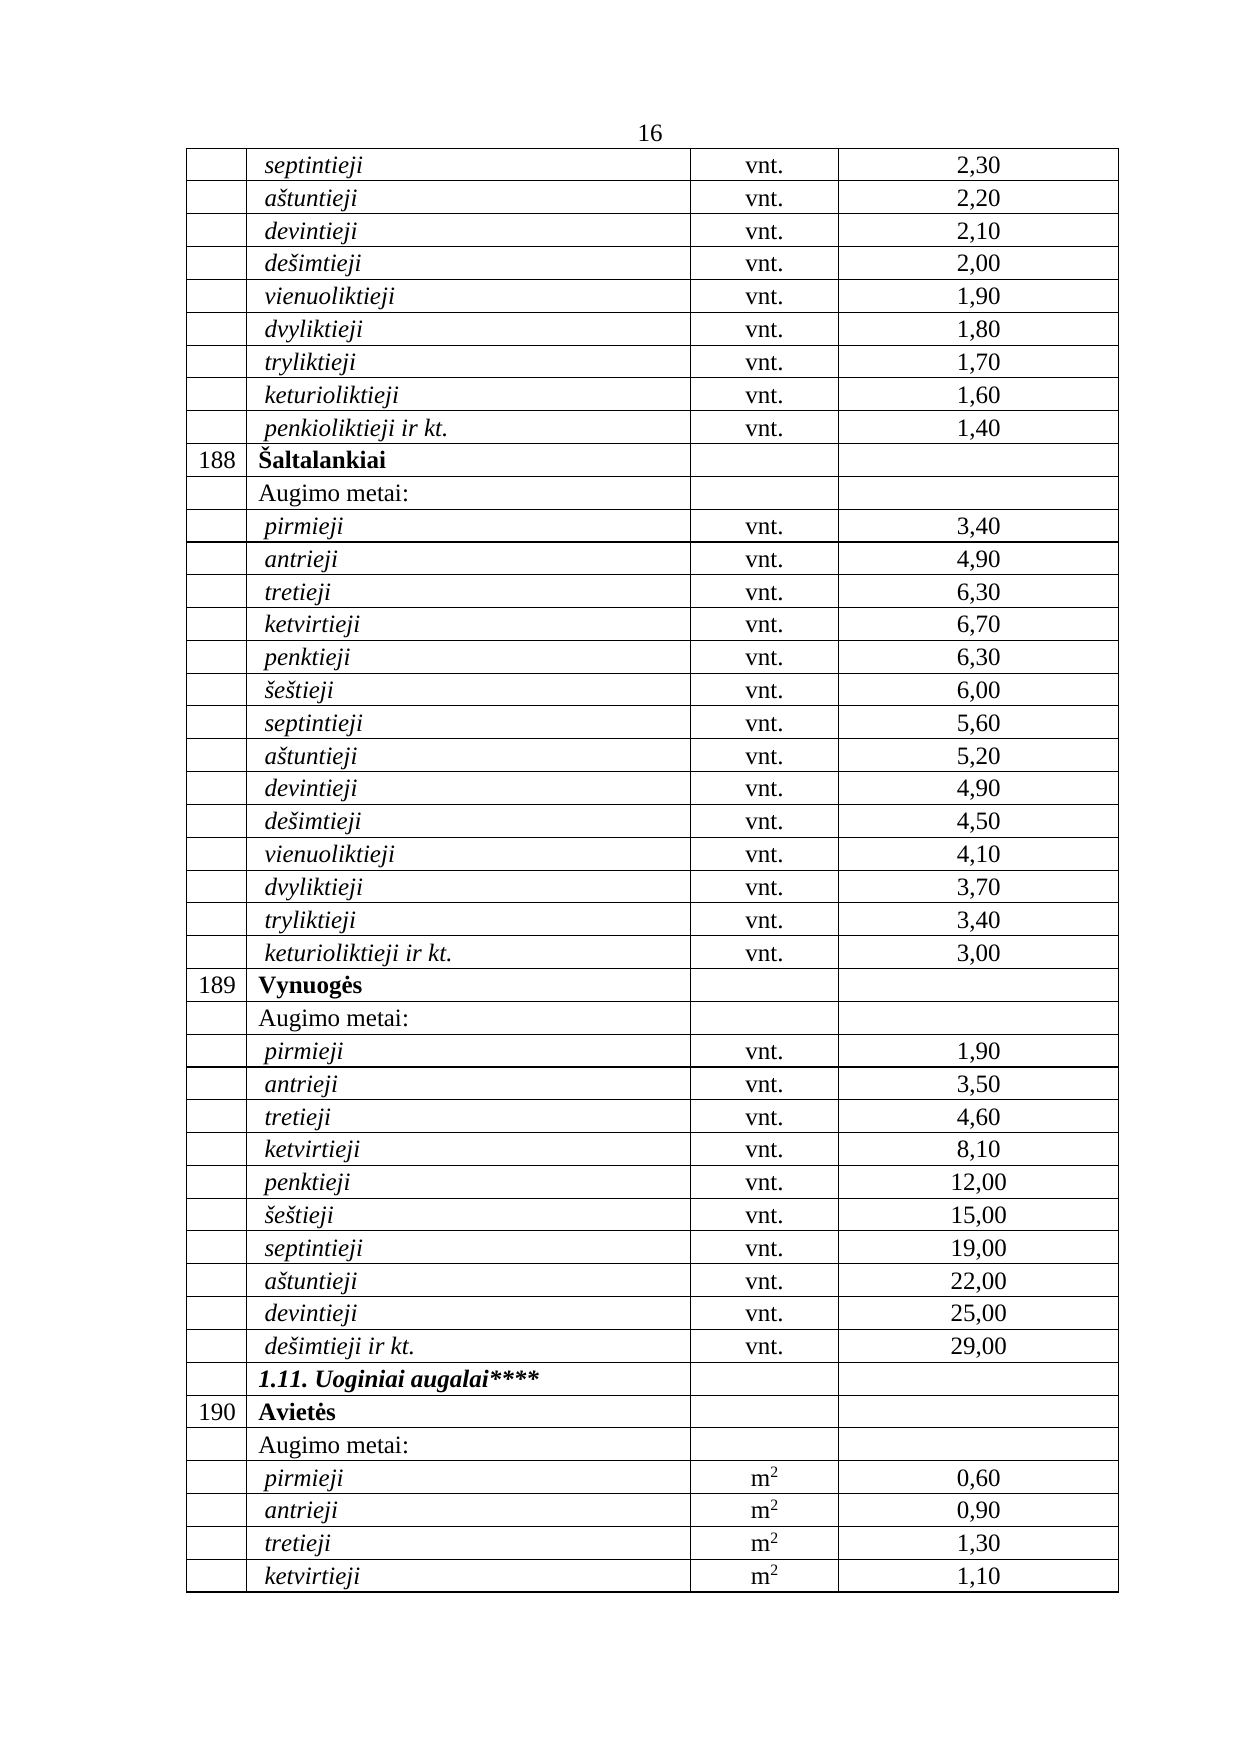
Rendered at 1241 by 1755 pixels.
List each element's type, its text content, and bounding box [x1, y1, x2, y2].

table_cell [187, 1363, 246, 1394]
table_cell Vynuogės [247, 969, 690, 1001]
table_cell 5,60 [839, 706, 1118, 738]
table_cell antrieji [247, 543, 690, 574]
table_cell vnt. [691, 936, 838, 968]
table_cell [839, 1396, 1118, 1427]
table_cell devintieji [247, 214, 690, 246]
table_cell devintieji [247, 772, 690, 804]
table_cell pirmieji [247, 1035, 690, 1066]
table_cell 4,10 [839, 838, 1118, 869]
table_cell 4,50 [839, 805, 1118, 837]
table_cell vnt. [691, 411, 838, 443]
table_cell 1,90 [839, 1035, 1118, 1066]
table_cell [839, 1428, 1118, 1460]
table_cell 2,20 [839, 181, 1118, 213]
table_cell ketvirtieji [247, 608, 690, 640]
table_cell 3,70 [839, 871, 1118, 902]
table_cell vienuoliktieji [247, 838, 690, 869]
table_cell penktieji [247, 1166, 690, 1198]
table_cell antrieji [247, 1494, 690, 1526]
table_cell vnt. [691, 1330, 838, 1362]
table_cell [187, 1297, 246, 1329]
table_cell tryliktieji [247, 346, 690, 377]
table_cell 188 [187, 444, 246, 476]
table_cell vnt. [691, 510, 838, 541]
table_cell 2,10 [839, 214, 1118, 246]
table_cell [187, 313, 246, 344]
table_cell 3,50 [839, 1068, 1118, 1099]
table_cell [187, 378, 246, 410]
table_cell vnt. [691, 1231, 838, 1263]
table_cell [187, 641, 246, 673]
table_cell [187, 214, 246, 246]
table_cell dešimtieji [247, 805, 690, 837]
table_cell 6,30 [839, 641, 1118, 673]
table_cell 19,00 [839, 1231, 1118, 1263]
table_cell [187, 772, 246, 804]
table_cell vnt. [691, 280, 838, 312]
table_cell vnt. [691, 1133, 838, 1165]
table_cell [187, 674, 246, 705]
table_cell [187, 838, 246, 869]
table_cell tryliktieji [247, 903, 690, 935]
table_cell šeštieji [247, 674, 690, 705]
table_cell Augimo metai: [247, 477, 690, 508]
table_cell vnt. [691, 706, 838, 738]
table_cell 8,10 [839, 1133, 1118, 1165]
table_cell 0,90 [839, 1494, 1118, 1526]
table_cell 2,30 [839, 149, 1118, 180]
table_cell 3,00 [839, 936, 1118, 968]
table_cell [187, 1494, 246, 1526]
table_cell [187, 1527, 246, 1558]
table_cell [187, 1264, 246, 1296]
table_cell vnt. [691, 313, 838, 344]
table_cell [187, 1166, 246, 1198]
table_cell 6,30 [839, 575, 1118, 607]
table_cell 29,00 [839, 1330, 1118, 1362]
table_cell [187, 1428, 246, 1460]
table_cell vnt. [691, 247, 838, 279]
table_cell vnt. [691, 641, 838, 673]
table_cell vnt. [691, 575, 838, 607]
table_cell [691, 969, 838, 1001]
table_cell dvyliktieji [247, 871, 690, 902]
table_cell vienuoliktieji [247, 280, 690, 312]
table_cell m2 [691, 1560, 838, 1591]
table_cell tretieji [247, 1100, 690, 1132]
table_cell 6,70 [839, 608, 1118, 640]
table_cell [187, 247, 246, 279]
table_cell [187, 1035, 246, 1066]
table_cell 5,20 [839, 739, 1118, 771]
table_cell 1,10 [839, 1560, 1118, 1591]
table_cell 4,90 [839, 772, 1118, 804]
table_cell devintieji [247, 1297, 690, 1329]
table_cell Avietės [247, 1396, 690, 1427]
table_cell penktieji [247, 641, 690, 673]
table_cell vnt. [691, 1297, 838, 1329]
table_cell [187, 903, 246, 935]
table_cell [187, 1231, 246, 1263]
table_cell Šaltalankiai [247, 444, 690, 476]
table_cell vnt. [691, 1035, 838, 1066]
table_cell m2 [691, 1494, 838, 1526]
table_cell ketvirtieji [247, 1560, 690, 1591]
table_cell [187, 1560, 246, 1591]
table_cell [187, 936, 246, 968]
table_cell vnt. [691, 608, 838, 640]
table_cell [187, 575, 246, 607]
table_cell vnt. [691, 674, 838, 705]
table_cell [187, 510, 246, 541]
table_cell 12,00 [839, 1166, 1118, 1198]
table_cell [691, 477, 838, 508]
table_cell vnt. [691, 346, 838, 377]
table_cell vnt. [691, 214, 838, 246]
table_cell 1,40 [839, 411, 1118, 443]
table_cell 4,90 [839, 543, 1118, 574]
table_cell vnt. [691, 871, 838, 902]
table_cell [187, 1133, 246, 1165]
table_cell aštuntieji [247, 739, 690, 771]
table_cell 1,30 [839, 1527, 1118, 1558]
table_cell [187, 871, 246, 902]
table_cell 1,80 [839, 313, 1118, 344]
table_cell vnt. [691, 739, 838, 771]
table_cell 1,70 [839, 346, 1118, 377]
table_cell [187, 346, 246, 377]
table_cell pirmieji [247, 1461, 690, 1493]
table_cell septintieji [247, 1231, 690, 1263]
table_cell [187, 1100, 246, 1132]
table_cell [839, 444, 1118, 476]
table_cell vnt. [691, 1199, 838, 1230]
table_cell [187, 1068, 246, 1099]
table_cell Augimo metai: [247, 1428, 690, 1460]
table_cell keturioliktieji ir kt. [247, 936, 690, 968]
table_cell 3,40 [839, 903, 1118, 935]
table_cell [187, 181, 246, 213]
table_cell [187, 1330, 246, 1362]
table_cell vnt. [691, 772, 838, 804]
table_cell 4,60 [839, 1100, 1118, 1132]
table_cell [691, 1396, 838, 1427]
table_cell vnt. [691, 903, 838, 935]
table_cell 15,00 [839, 1199, 1118, 1230]
table_cell 189 [187, 969, 246, 1001]
table_cell ketvirtieji [247, 1133, 690, 1165]
table_cell [187, 739, 246, 771]
table_cell [187, 1199, 246, 1230]
table_cell septintieji [247, 149, 690, 180]
table_cell Augimo metai: [247, 1002, 690, 1033]
table_cell [187, 1461, 246, 1493]
table_cell [187, 477, 246, 508]
table_cell vnt. [691, 181, 838, 213]
table_cell [839, 1363, 1118, 1394]
table_cell penkioliktieji ir kt. [247, 411, 690, 443]
table_cell [187, 543, 246, 574]
table_cell [691, 1002, 838, 1033]
table_cell [839, 1002, 1118, 1033]
table_cell dešimtieji ir kt. [247, 1330, 690, 1362]
table_cell [187, 1002, 246, 1033]
table_cell dešimtieji [247, 247, 690, 279]
table_cell 25,00 [839, 1297, 1118, 1329]
table_cell vnt. [691, 149, 838, 180]
table_cell 1.11. Uoginiai augalai**** [247, 1363, 690, 1394]
table_cell vnt. [691, 838, 838, 869]
table_cell vnt. [691, 1068, 838, 1099]
table_cell šeštieji [247, 1199, 690, 1230]
table_cell [187, 411, 246, 443]
table_cell keturioliktieji [247, 378, 690, 410]
table_cell vnt. [691, 805, 838, 837]
table_cell aštuntieji [247, 181, 690, 213]
table_cell aštuntieji [247, 1264, 690, 1296]
table_cell 0,60 [839, 1461, 1118, 1493]
table_cell tretieji [247, 1527, 690, 1558]
table_cell [187, 280, 246, 312]
table_cell pirmieji [247, 510, 690, 541]
table_cell vnt. [691, 1100, 838, 1132]
table_cell 22,00 [839, 1264, 1118, 1296]
table_cell 6,00 [839, 674, 1118, 705]
table_cell tretieji [247, 575, 690, 607]
table_cell m2 [691, 1461, 838, 1493]
table_cell septintieji [247, 706, 690, 738]
table_cell vnt. [691, 1166, 838, 1198]
table_cell 1,60 [839, 378, 1118, 410]
table_cell 190 [187, 1396, 246, 1427]
table_cell [839, 477, 1118, 508]
table_cell antrieji [247, 1068, 690, 1099]
table_cell dvyliktieji [247, 313, 690, 344]
table_cell [187, 706, 246, 738]
table_cell [691, 1428, 838, 1460]
table_cell vnt. [691, 1264, 838, 1296]
table_cell m2 [691, 1527, 838, 1558]
table_cell vnt. [691, 378, 838, 410]
table_cell [691, 1363, 838, 1394]
table_cell [187, 805, 246, 837]
table_cell 3,40 [839, 510, 1118, 541]
table_cell 2,00 [839, 247, 1118, 279]
table_cell [691, 444, 838, 476]
table_cell [187, 149, 246, 180]
table_cell vnt. [691, 543, 838, 574]
table_cell [187, 608, 246, 640]
table_cell 1,90 [839, 280, 1118, 312]
table_cell [839, 969, 1118, 1001]
